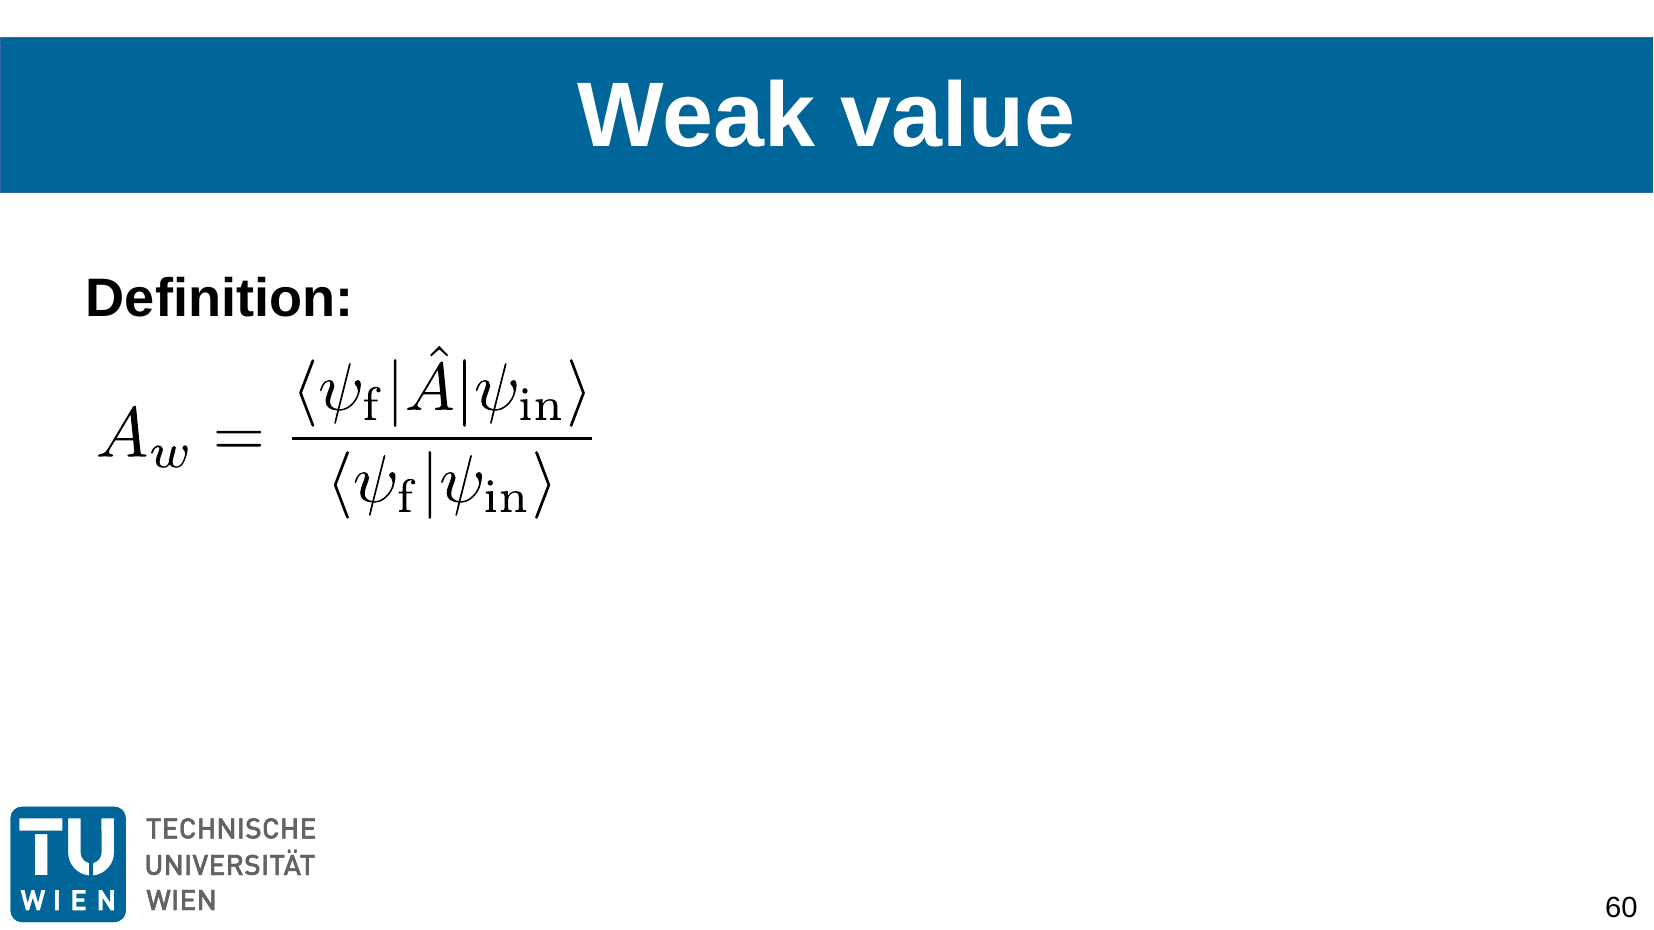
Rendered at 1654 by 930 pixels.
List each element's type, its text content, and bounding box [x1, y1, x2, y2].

title Weak value [0, 37, 1653, 193]
picture [96, 361, 189, 489]
picture [195, 334, 606, 530]
list Definition: [85, 267, 406, 345]
